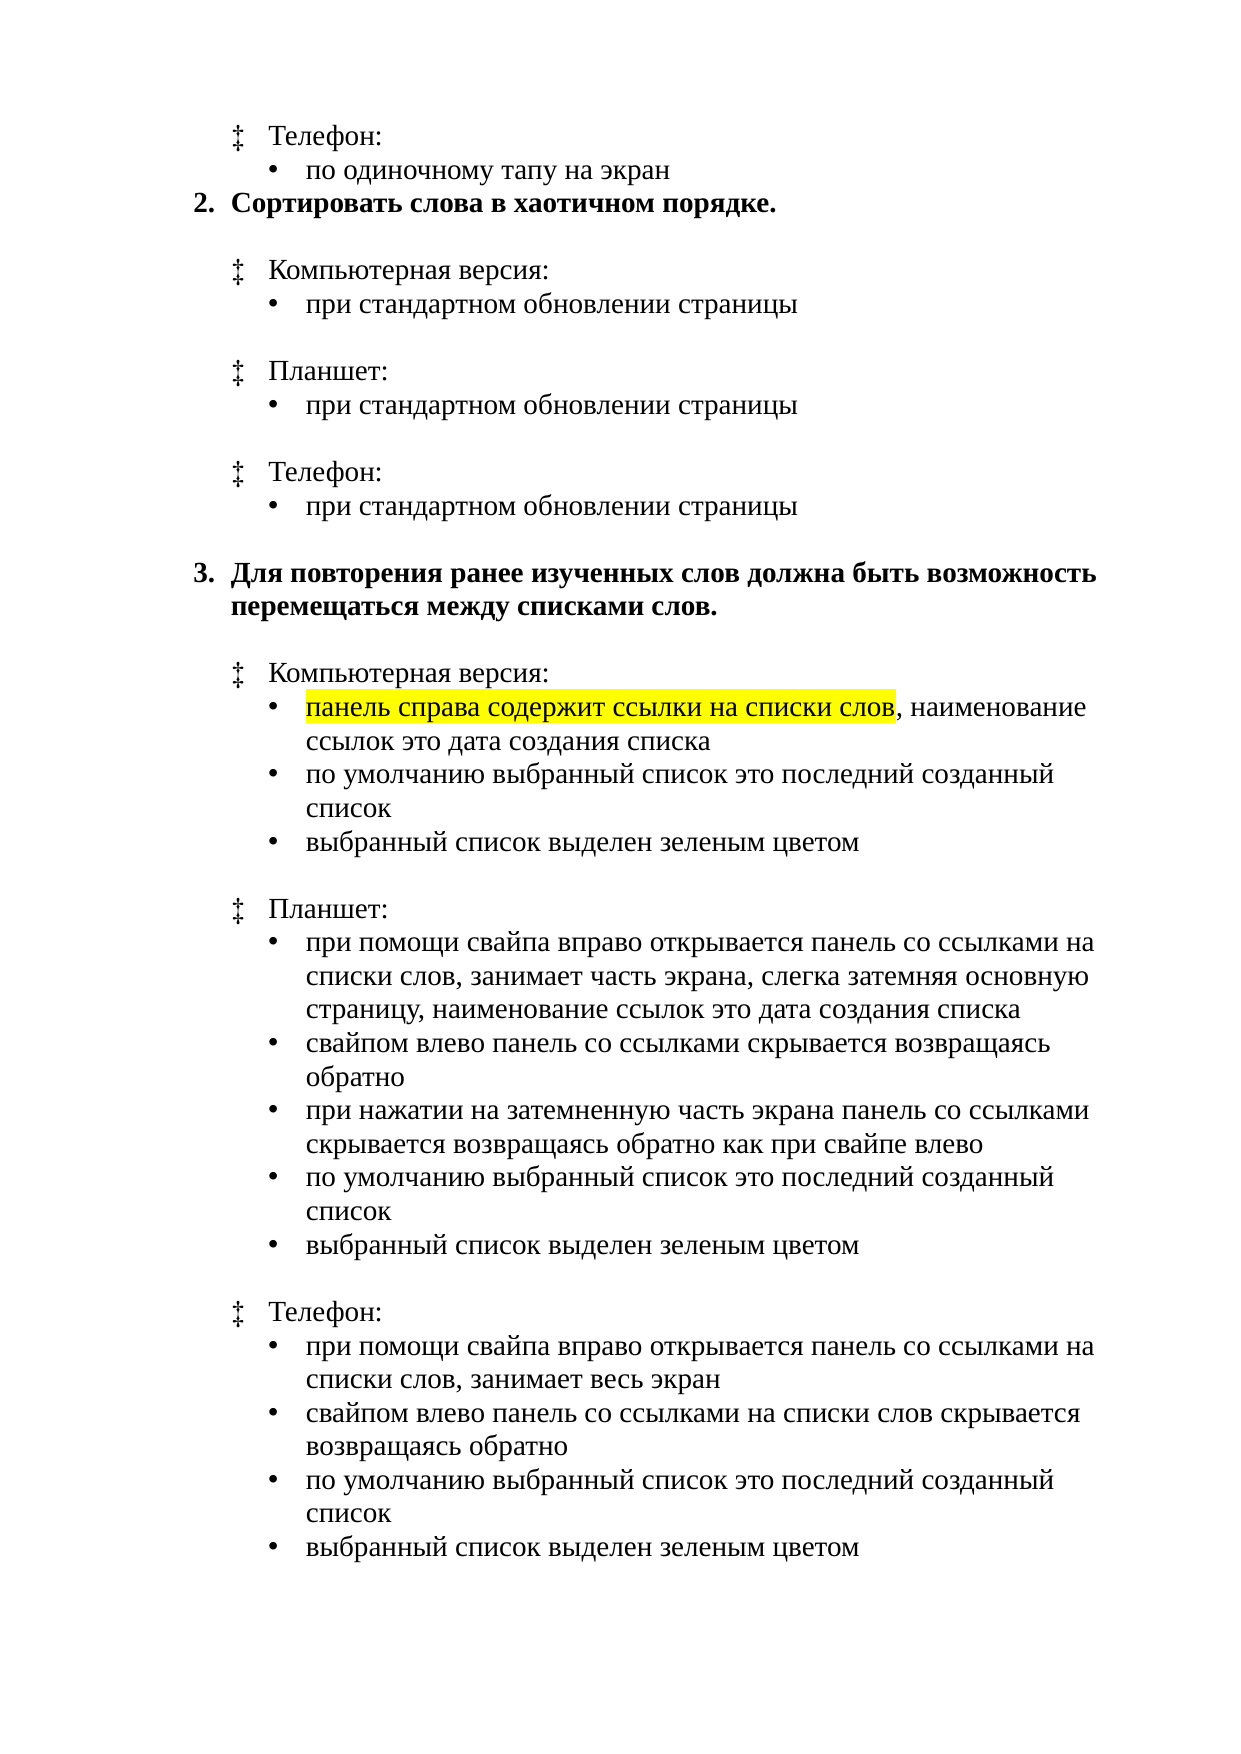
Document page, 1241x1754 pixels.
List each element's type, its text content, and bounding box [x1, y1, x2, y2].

list по одиночному тапу на экран [268, 152, 1122, 185]
list при стандартном обновлении страницы [268, 488, 1122, 521]
list при стандартном обновлении страницы [268, 387, 1122, 421]
list выбранный список выделен зеленым цветом [268, 1227, 1122, 1260]
list по умолчанию выбранный список это последний созданный список [268, 1159, 1122, 1227]
list Планшет: [231, 891, 1122, 924]
list выбранный список выделен зеленым цветом [268, 1529, 1122, 1563]
list панель справа содержит ссылки на списки слов, наименование ссылок это дата создания списка [268, 689, 1122, 756]
list свайпом влево панель со ссылками скрывается возвращаясь обратно [268, 1025, 1122, 1092]
list Телефон: [231, 118, 1122, 152]
list при помощи свайпа вправо открывается панель со ссылками на списки слов, занимает весь экран [268, 1328, 1122, 1395]
list Сортировать слова в хаотичном порядке. [193, 185, 1122, 219]
list Компьютерная версия: [231, 656, 1122, 689]
list Планшет: [231, 353, 1122, 387]
list Компьютерная версия: [231, 252, 1122, 286]
list при нажатии на затемненную часть экрана панель со ссылками скрывается возвращаясь обратно как при свайпе влево [268, 1092, 1122, 1159]
list Телефон: [231, 454, 1122, 488]
list по умолчанию выбранный список это последний созданный список [268, 1462, 1122, 1529]
list при помощи свайпа вправо открывается панель со ссылками на списки слов, занимает часть экрана, слегка затемняя основную страницу, наименование ссылок это дата создания списка [268, 924, 1122, 1025]
list по умолчанию выбранный список это последний созданный список [268, 756, 1122, 824]
list свайпом влево панель со ссылками на списки слов скрывается возвращаясь обратно [268, 1395, 1122, 1462]
list выбранный список выделен зеленым цветом [268, 824, 1122, 857]
list Для повторения ранее изученных слов должна быть возможность перемещаться между списками слов. [193, 555, 1122, 622]
list при стандартном обновлении страницы [268, 286, 1122, 320]
list Телефон: [231, 1294, 1122, 1328]
